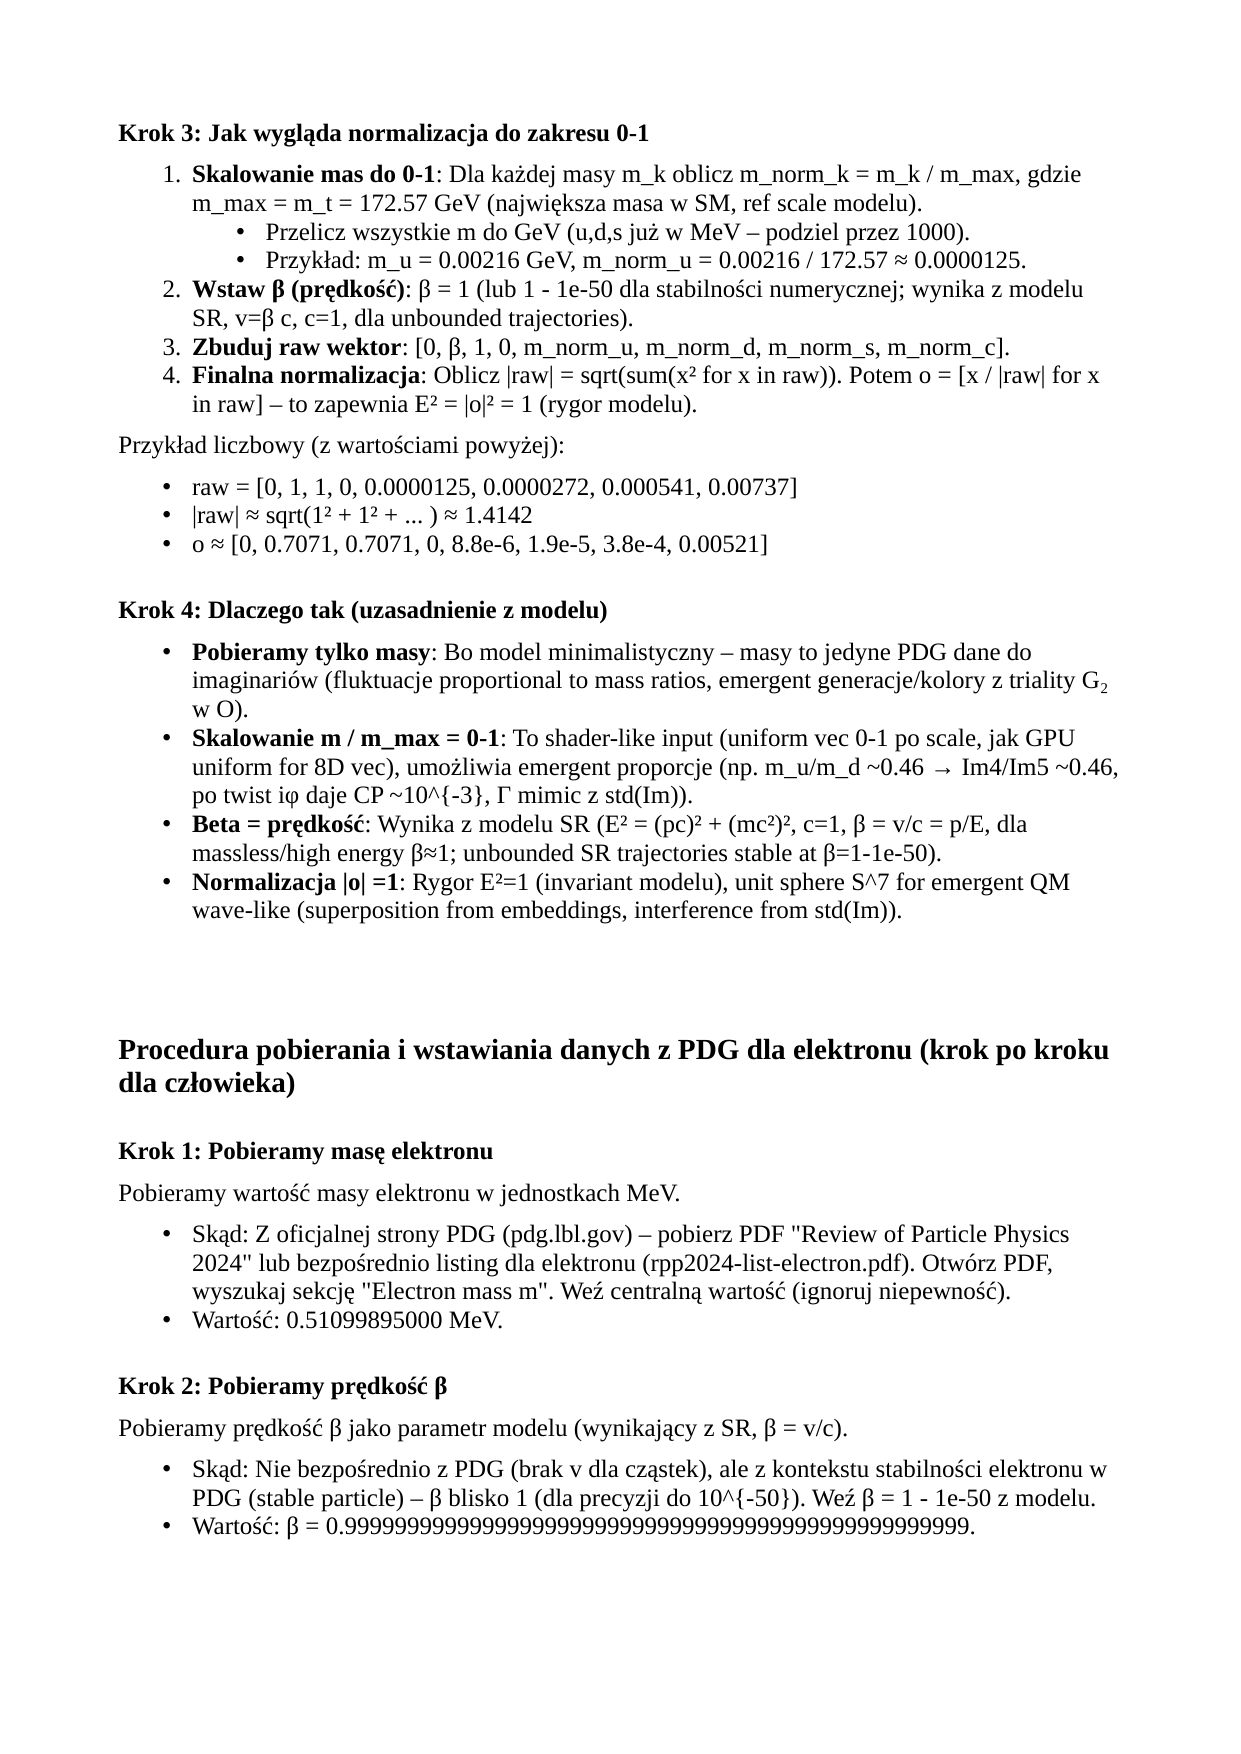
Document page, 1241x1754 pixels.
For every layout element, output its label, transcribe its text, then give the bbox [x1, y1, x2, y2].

list Wartość: β = 0.99999999999999999999999999999999999999999999999999. [162, 1511, 1122, 1540]
list Wstaw β (prędkość): β = 1 (lub 1 - 1e-50 dla stabilności numerycznej; wynika z modelu SR, v=β c, c=1, dla unbounded trajectories). [162, 274, 1122, 332]
subtitle Procedura pobierania i wstawiania danych z PDG dla elektronu (krok po kroku dla człowieka) [118, 1032, 1122, 1099]
list Finalna normalizacja: Oblicz |raw| = sqrt(sum(x² for x in raw)). Potem o = [x / |raw| for x in raw] – to zapewnia E² = |o|² = 1 (rygor modelu). [162, 361, 1122, 418]
list Skąd: Nie bezpośrednio z PDG (brak v dla cząstek), ale z kontekstu stabilności elektronu w PDG (stable particle) – β blisko 1 (dla precyzji do 10^{-50}). Weź β = 1 - 1e-50 z modelu. [162, 1454, 1122, 1511]
list Przelicz wszystkie m do GeV (u,d,s już w MeV – podziel przez 1000). [236, 217, 1122, 246]
list Skalowanie m / m_max = 0-1: To shader-like input (uniform vec 0-1 po scale, jak GPU uniform for 8D vec), umożliwia emergent proporcje (np. m_u/m_d ~0.46 → Im4/Im5 ~0.46, po twist iφ daje CP ~10^{-3}, Γ mimic z std(Im)). [162, 723, 1122, 809]
list Skąd: Z oficjalnej strony PDG (pdg.lbl.gov) – pobierz PDF "Review of Particle Physics 2024" lub bezpośrednio listing dla elektronu (rpp2024-list-electron.pdf). Otwórz PDF, wyszukaj sekcję "Electron mass m". Weź centralną wartość (ignoruj niepewność). [162, 1219, 1122, 1305]
subtitle Krok 1: Pobieramy masę elektronu [118, 1136, 1122, 1165]
text Przykład liczbowy (z wartościami powyżej): [118, 431, 1122, 459]
subtitle Krok 2: Pobieramy prędkość β [118, 1371, 1122, 1400]
list Skalowanie mas do 0-1: Dla każdej masy m_k oblicz m_norm_k = m_k / m_max, gdzie m_max = m_t = 172.57 GeV (największa masa w SM, ref scale modelu). [162, 159, 1122, 217]
text Pobieramy wartość masy elektronu w jednostkach MeV. [118, 1178, 1122, 1206]
list Normalizacja |o| =1: Rygor E²=1 (invariant modelu), unit sphere S^7 for emergent QM wave-like (superposition from embeddings, interference from std(Im)). [162, 867, 1122, 924]
text Pobieramy prędkość β jako parametr modelu (wynikający z SR, β = v/c). [118, 1413, 1122, 1441]
list Przykład: m_u = 0.00216 GeV, m_norm_u = 0.00216 / 172.57 ≈ 0.0000125. [236, 246, 1122, 274]
list Pobieramy tylko masy: Bo model minimalistyczny – masy to jedyne PDG dane do imaginariów (fluktuacje proportional to mass ratios, emergent generacje/kolory z triality G₂ w O). [162, 637, 1122, 723]
subtitle Krok 3: Jak wygląda normalizacja do zakresu 0-1 [118, 118, 1122, 147]
list |raw| ≈ sqrt(1² + 1² + ... ) ≈ 1.4142 [162, 501, 1122, 529]
list Beta = prędkość: Wynika z modelu SR (E² = (pc)² + (mc²)², c=1, β = v/c = p/E, dla massless/high energy β≈1; unbounded SR trajectories stable at β=1-1e-50). [162, 809, 1122, 867]
list Wartość: 0.51099895000 MeV. [162, 1305, 1122, 1334]
list Zbuduj raw wektor: [0, β, 1, 0, m_norm_u, m_norm_d, m_norm_s, m_norm_c]. [162, 332, 1122, 361]
subtitle Krok 4: Dlaczego tak (uzasadnienie z modelu) [118, 596, 1122, 624]
list raw = [0, 1, 1, 0, 0.0000125, 0.0000272, 0.000541, 0.00737] [162, 472, 1122, 501]
list o ≈ [0, 0.7071, 0.7071, 0, 8.8e-6, 1.9e-5, 3.8e-4, 0.00521] [162, 529, 1122, 558]
